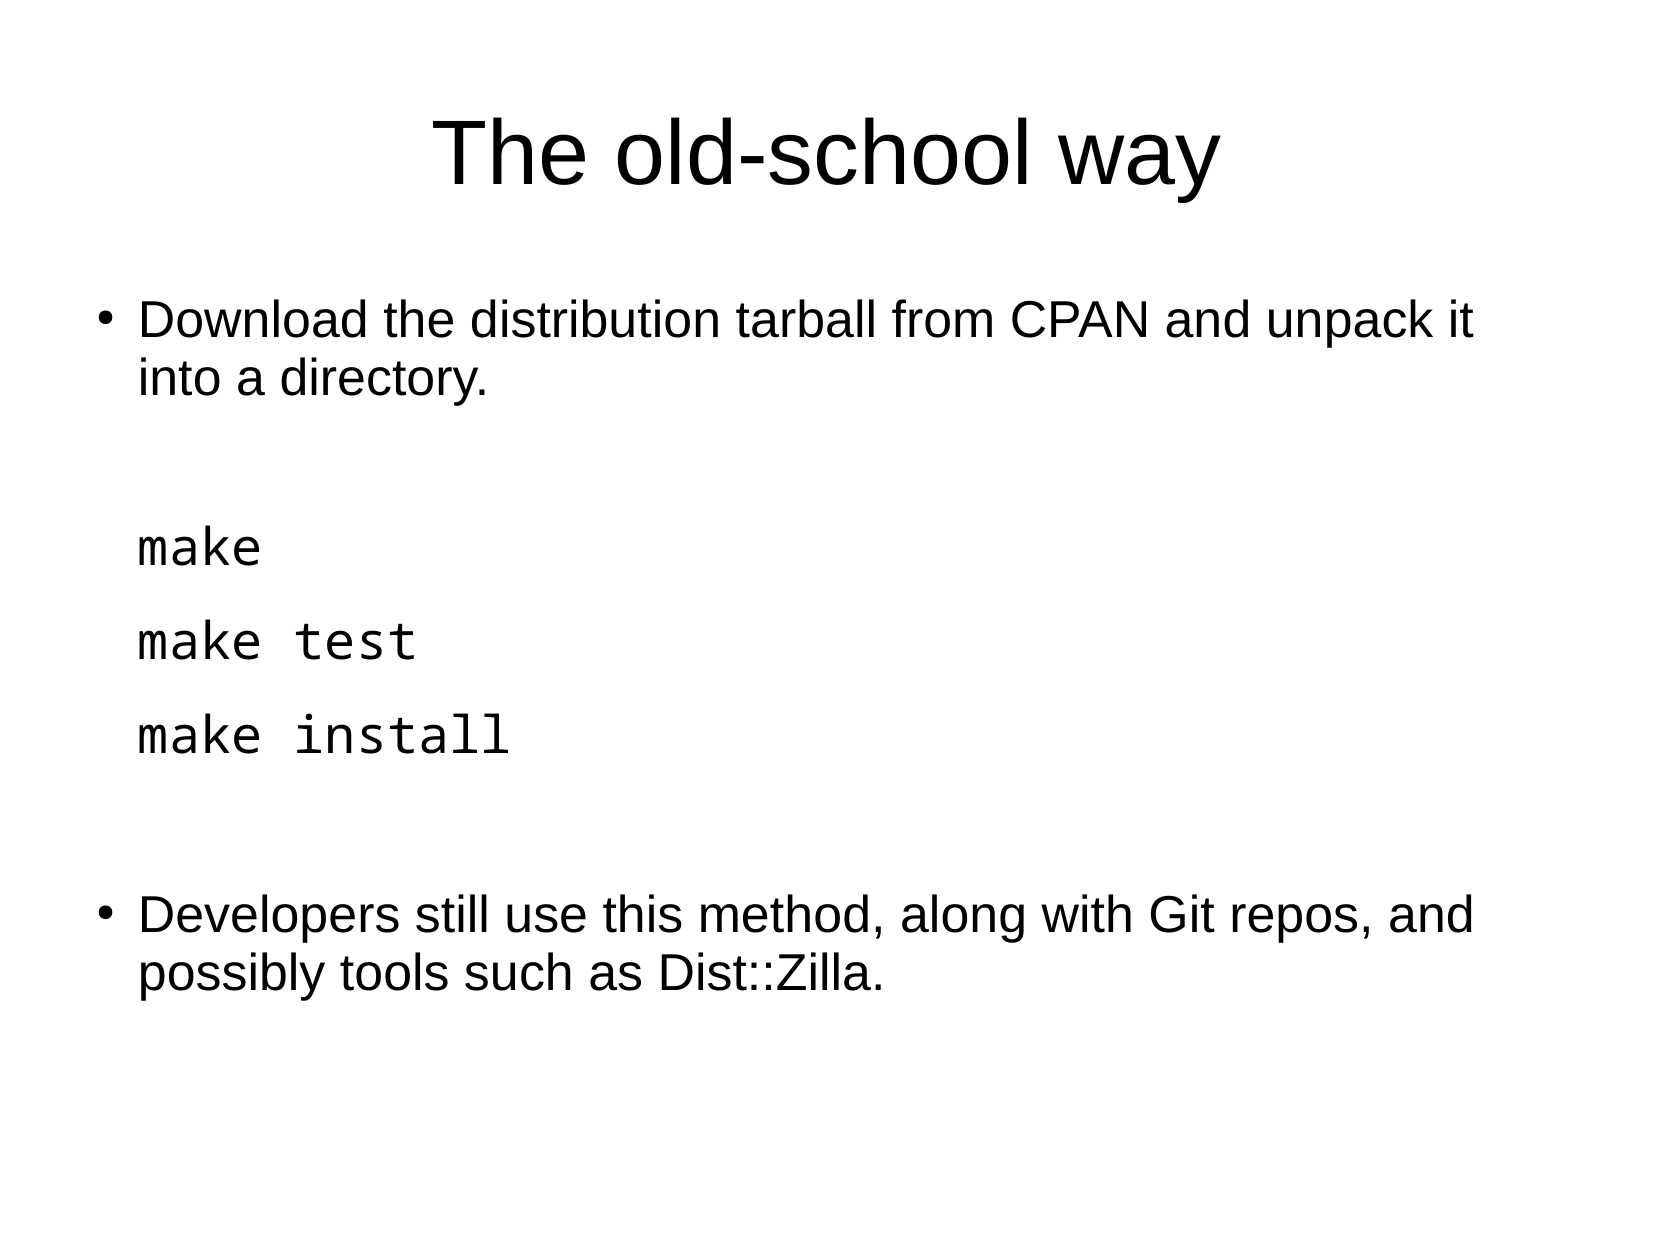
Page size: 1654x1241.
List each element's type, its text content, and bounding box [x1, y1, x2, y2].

list Download the distribution tarball from CPAN and unpack it into a directory. make make test make install Developers still use this method, along with Git repos, and possibly tools such as Dist::Zilla. [82, 290, 1571, 1010]
title The old-school way [82, 49, 1571, 257]
